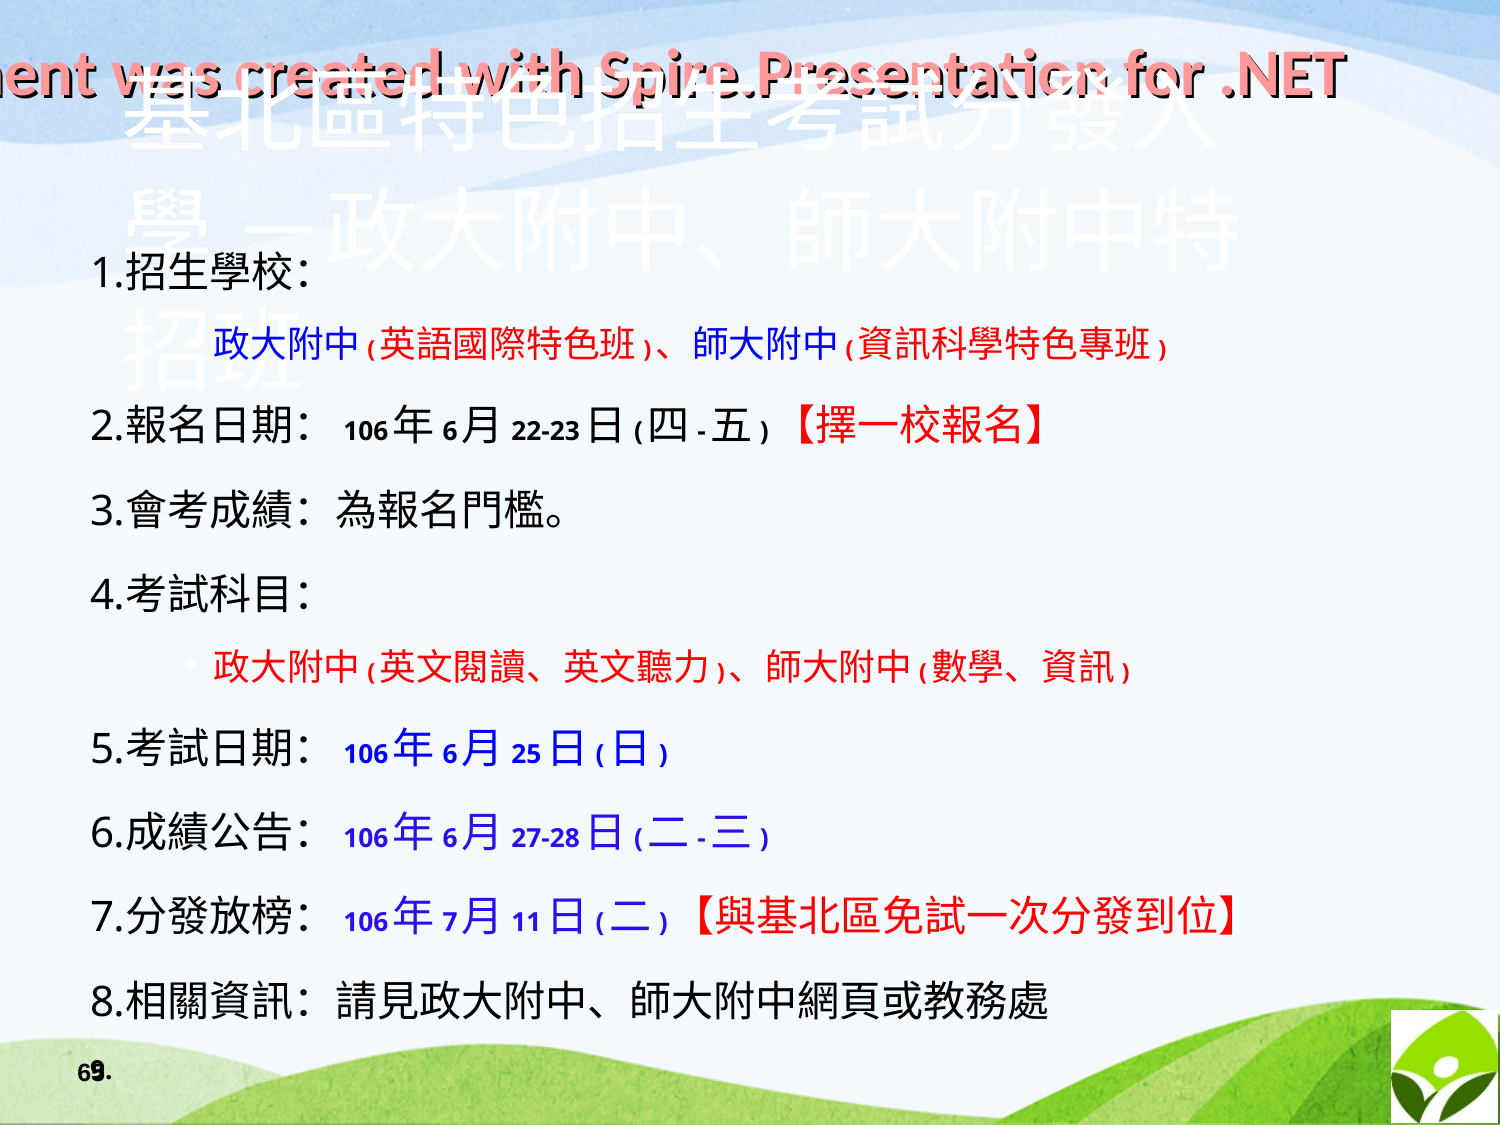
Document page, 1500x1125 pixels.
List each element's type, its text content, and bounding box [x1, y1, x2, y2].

picture [0, 0, 1500, 1125]
title 基北區特色招生考試分發入學 －政大附中、師大附中特招班 [106, 41, 1302, 219]
list 招生學校： 政大附中(英語國際特色班)、師大附中(資訊科學特色專班) 報名日期：106年6月22-23日(四-五)【擇一校報名】 會考成績：為報名門檻。 考試科目： 政大附中(英文閱讀、英文聽力)、師大附中(數學、資訊) 考試日期：106年6月25日(日) 成績公告：106年6月27-28日(二-三) 分發放榜：106年7月11日(二)【與基北區免試一次分發到位】 相關資訊：請見政大附中、師大附中網頁或教務處 [75, 231, 1434, 1046]
text_box 65 [62, 1054, 157, 1092]
